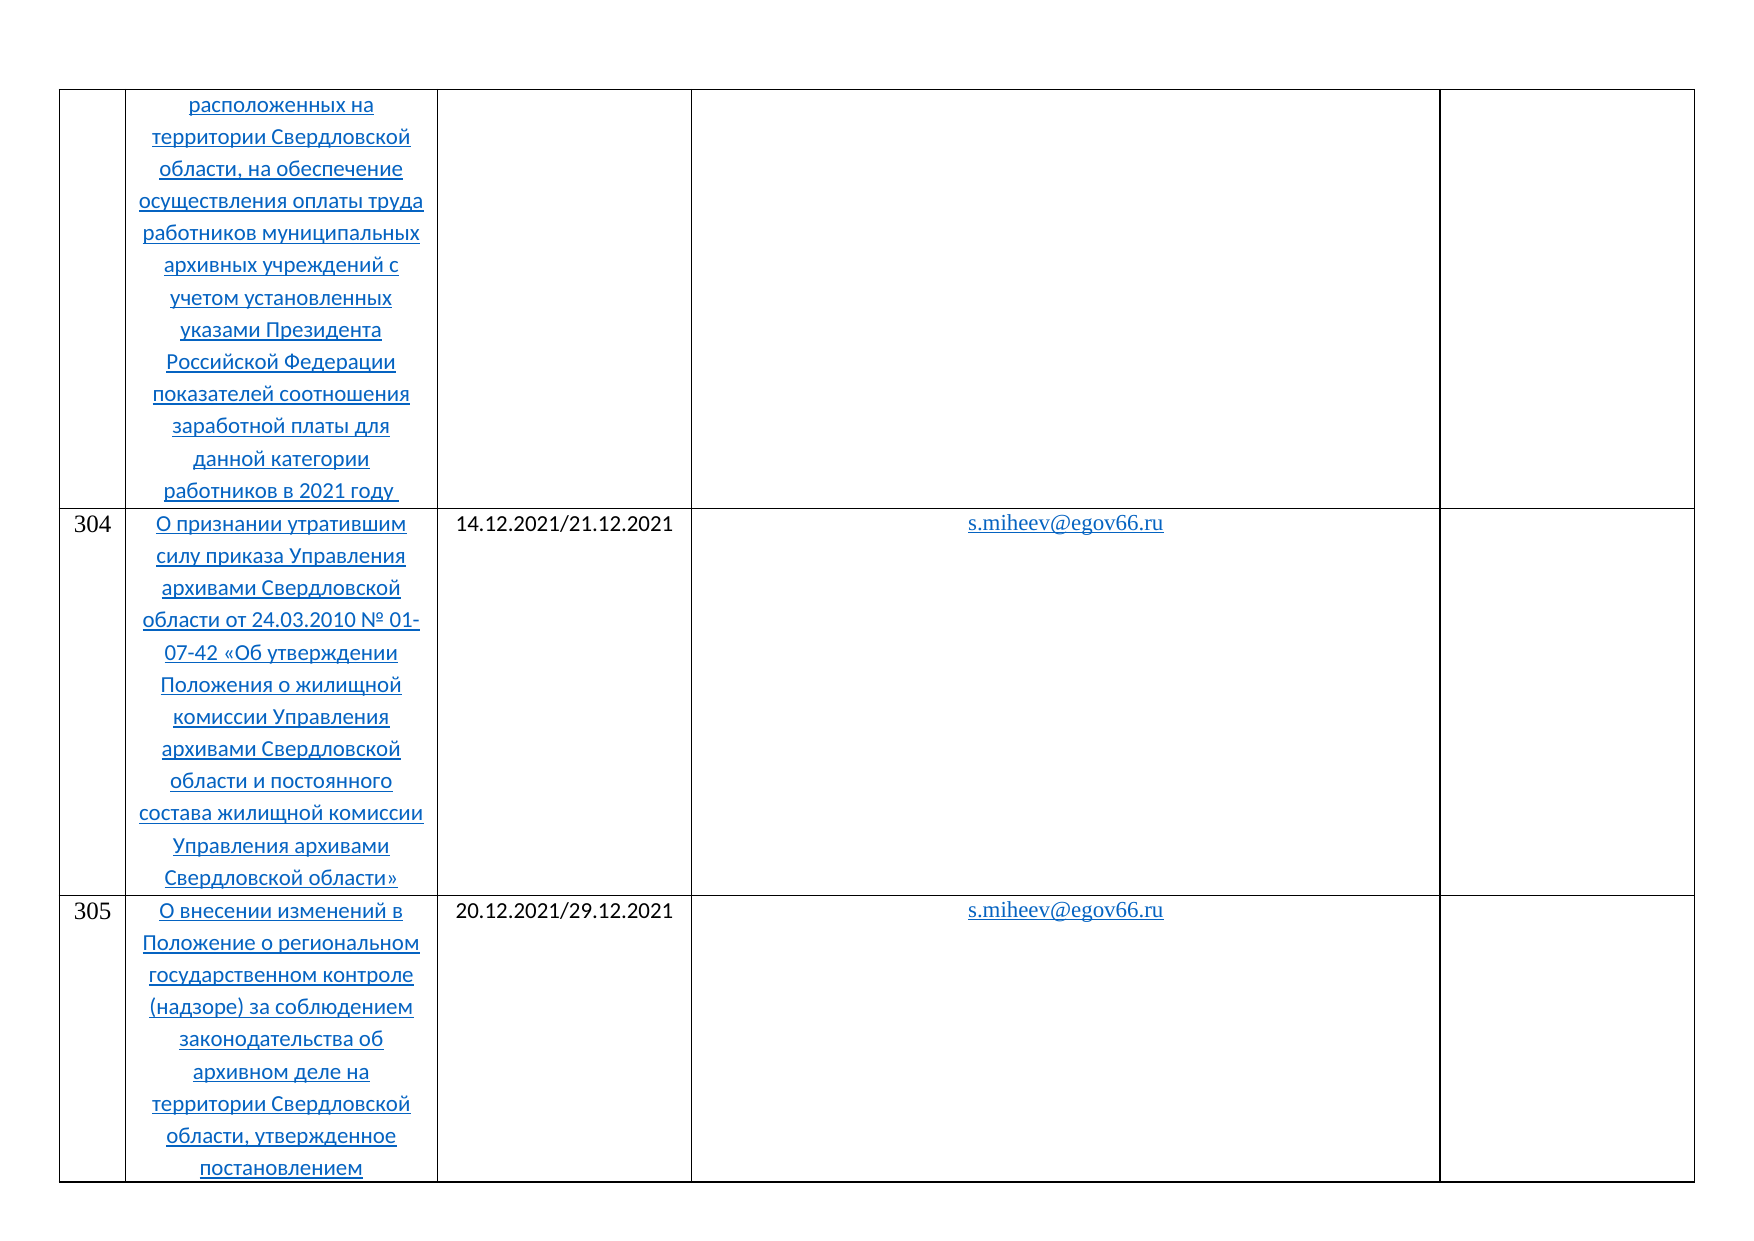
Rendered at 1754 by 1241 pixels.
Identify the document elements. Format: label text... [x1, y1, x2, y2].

table_cell расположенных на территории Свердловской области, на обеспечение осуществления оплаты труда работников муниципальных архивных учреждений с учетом установленных указами Президента Российской Федерации показателей соотношения заработной платы для данной категории работников в 2021 году [126, 90, 437, 508]
table_cell [692, 90, 1439, 508]
table_cell О внесении изменений в Положение о региональном государственном контроле (надзоре) за соблюдением законодательства об архивном деле на территории Свердловской области, утвержденное постановлением [126, 896, 437, 1181]
table_cell s.miheev@egov66.ru [692, 896, 1439, 1181]
table_cell s.miheev@egov66.ru [692, 509, 1439, 895]
table_cell 14.12.2021/21.12.2021 [438, 509, 691, 895]
table_cell [1441, 509, 1694, 895]
table_cell 305 [60, 896, 125, 1181]
table_cell [1441, 90, 1694, 508]
table_cell [1441, 896, 1694, 1181]
table_cell 20.12.2021/29.12.2021 [438, 896, 691, 1181]
table_cell 304 [60, 509, 125, 895]
table_cell [438, 90, 691, 508]
table_cell О признании утратившим силу приказа Управления архивами Свердловской области от 24.03.2010 № 01-07-42 «Об утверждении Положения о жилищной комиссии Управления архивами Свердловской области и постоянного состава жилищной комиссии Управления архивами Свердловской области» [126, 509, 437, 895]
table_cell [60, 90, 125, 508]
